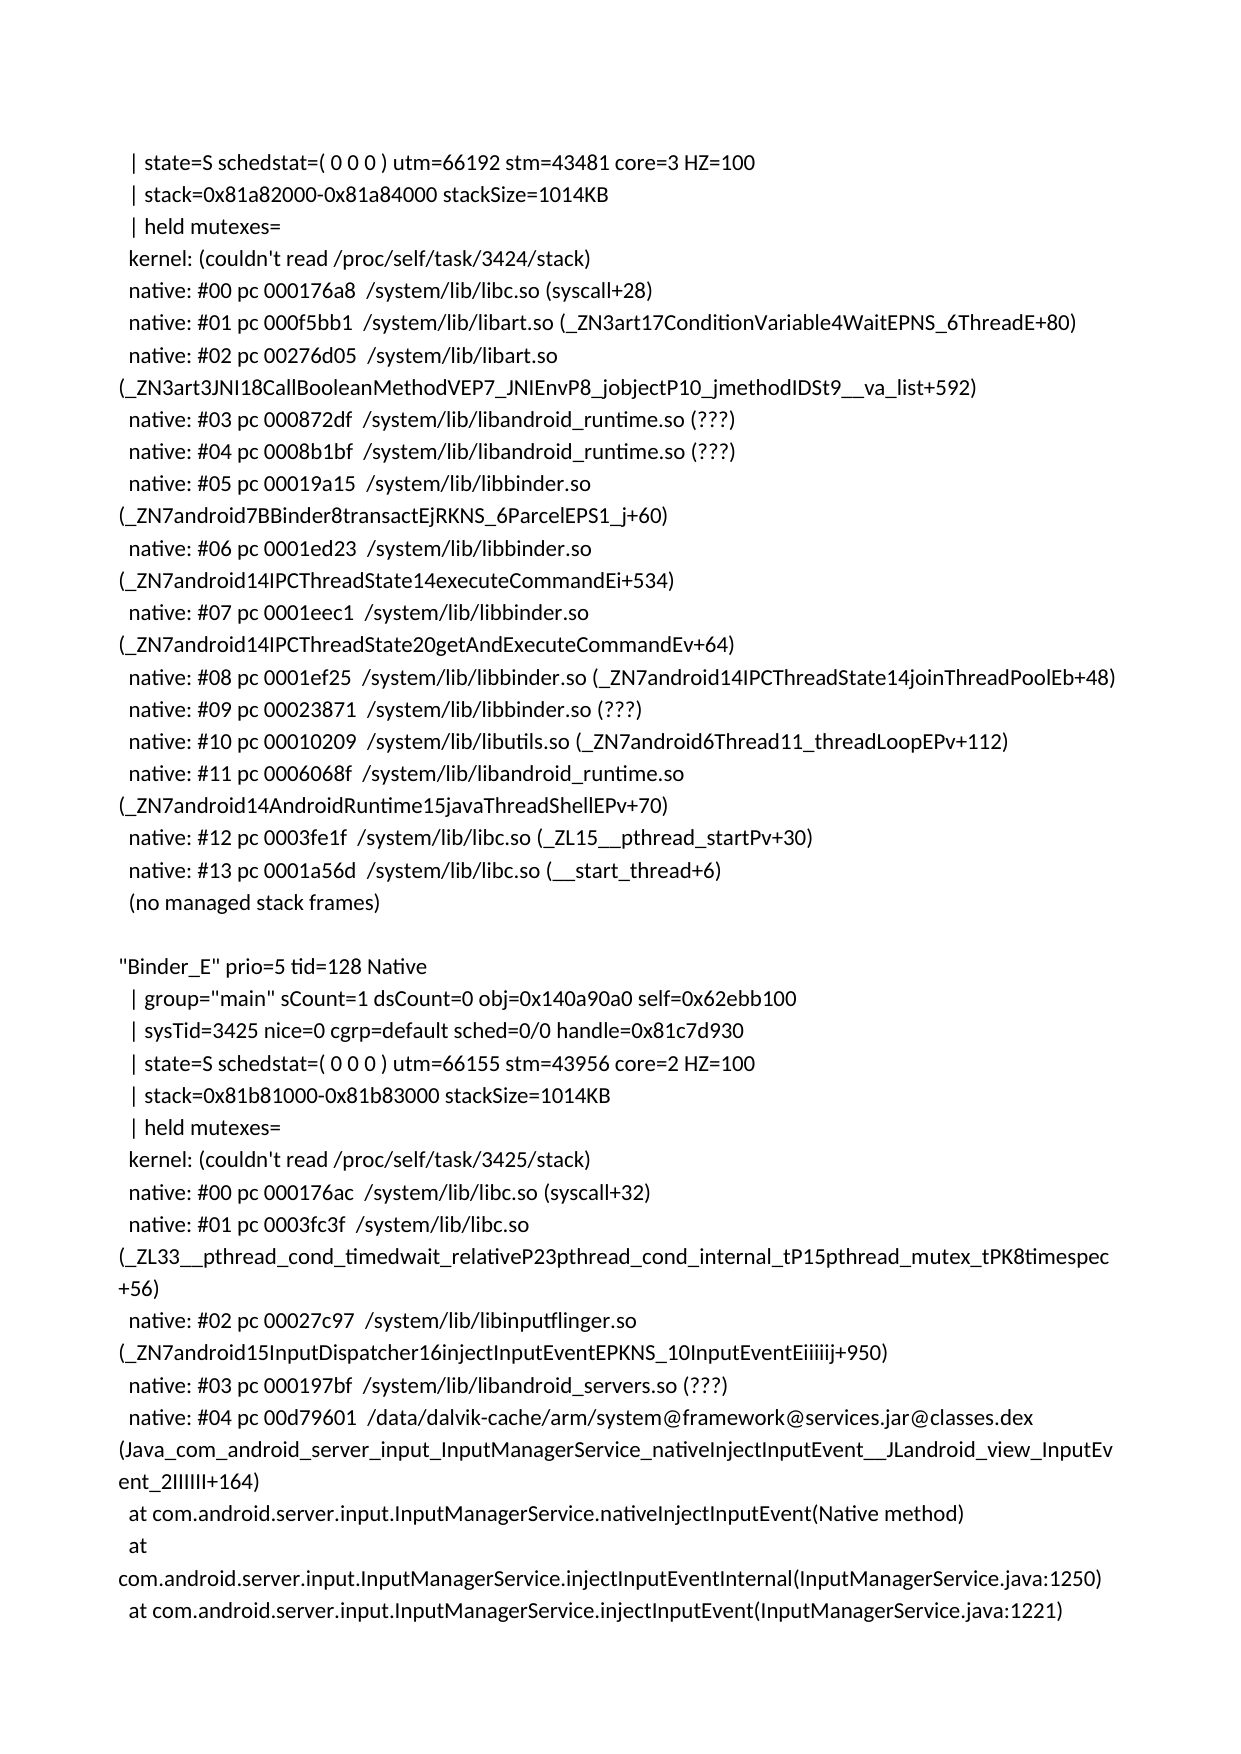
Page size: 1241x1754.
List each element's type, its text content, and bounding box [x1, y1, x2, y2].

text "Binder_E" prio=5 tid=128 Native [118, 952, 1122, 980]
text native: #07 pc 0001eec1 /system/lib/libbinder.so (_ZN7android14IPCThreadState20getAndExecuteCommandEv+64) [118, 598, 1122, 658]
text native: #05 pc 00019a15 /system/lib/libbinder.so (_ZN7android7BBinder8transactEjRKNS_6ParcelEPS1_j+60) [118, 469, 1122, 530]
text | sysTid=3425 nice=0 cgrp=default sched=0/0 handle=0x81c7d930 [118, 1017, 1122, 1045]
text kernel: (couldn't read /proc/self/task/3425/stack) [118, 1145, 1122, 1173]
text | held mutexes= [118, 1113, 1122, 1141]
text | stack=0x81a82000-0x81a84000 stackSize=1014KB [118, 180, 1122, 208]
text native: #00 pc 000176ac /system/lib/libc.so (syscall+32) [118, 1178, 1122, 1206]
text native: #03 pc 000197bf /system/lib/libandroid_servers.so (???) [118, 1371, 1122, 1399]
text | state=S schedstat=( 0 0 0 ) utm=66192 stm=43481 core=3 HZ=100 [118, 148, 1122, 176]
text at com.android.server.input.InputManagerService.injectInputEvent(InputManagerService.java:1221) [118, 1596, 1122, 1624]
text native: #12 pc 0003fe1f /system/lib/libc.so (_ZL15__pthread_startPv+30) [118, 823, 1122, 852]
text at com.android.server.input.InputManagerService.nativeInjectInputEvent(Native method) [118, 1499, 1122, 1527]
text kernel: (couldn't read /proc/self/task/3424/stack) [118, 244, 1122, 272]
text native: #06 pc 0001ed23 /system/lib/libbinder.so (_ZN7android14IPCThreadState14executeCommandEi+534) [118, 534, 1122, 594]
text native: #08 pc 0001ef25 /system/lib/libbinder.so (_ZN7android14IPCThreadState14joinThreadPoolEb+48) [118, 663, 1122, 691]
text native: #10 pc 00010209 /system/lib/libutils.so (_ZN7android6Thread11_threadLoopEPv+112) [118, 727, 1122, 755]
text native: #02 pc 00276d05 /system/lib/libart.so (_ZN3art3JNI18CallBooleanMethodVEP7_JNIEnvP8_jobjectP10_jmethodIDSt9__va_list+592) [118, 341, 1122, 401]
text native: #01 pc 0003fc3f /system/lib/libc.so (_ZL33__pthread_cond_timedwait_relativeP23pthread_cond_internal_tP15pthread_mutex_tPK8timespec+56) [118, 1210, 1122, 1302]
text | stack=0x81b81000-0x81b83000 stackSize=1014KB [118, 1081, 1122, 1109]
text | state=S schedstat=( 0 0 0 ) utm=66155 stm=43956 core=2 HZ=100 [118, 1049, 1122, 1077]
text | held mutexes= [118, 212, 1122, 240]
text native: #04 pc 0008b1bf /system/lib/libandroid_runtime.so (???) [118, 437, 1122, 465]
text native: #09 pc 00023871 /system/lib/libbinder.so (???) [118, 695, 1122, 723]
text | group="main" sCount=1 dsCount=0 obj=0x140a90a0 self=0x62ebb100 [118, 984, 1122, 1012]
text native: #00 pc 000176a8 /system/lib/libc.so (syscall+28) [118, 276, 1122, 304]
text native: #13 pc 0001a56d /system/lib/libc.so (__start_thread+6) [118, 856, 1122, 884]
text native: #04 pc 00d79601 /data/dalvik-cache/arm/system@framework@services.jar@classes.dex (Java_com_android_server_input_InputManagerService_nativeInjectInputEvent__JLandroid_view_InputEvent_2IIIIII+164) [118, 1403, 1122, 1495]
text at com.android.server.input.InputManagerService.injectInputEventInternal(InputManagerService.java:1250) [118, 1532, 1122, 1592]
text (no managed stack frames) [118, 888, 1122, 916]
text native: #03 pc 000872df /system/lib/libandroid_runtime.so (???) [118, 405, 1122, 433]
text native: #11 pc 0006068f /system/lib/libandroid_runtime.so (_ZN7android14AndroidRuntime15javaThreadShellEPv+70) [118, 759, 1122, 819]
text native: #02 pc 00027c97 /system/lib/libinputflinger.so (_ZN7android15InputDispatcher16injectInputEventEPKNS_10InputEventEiiiiij+950) [118, 1306, 1122, 1367]
text native: #01 pc 000f5bb1 /system/lib/libart.so (_ZN3art17ConditionVariable4WaitEPNS_6ThreadE+80) [118, 308, 1122, 337]
